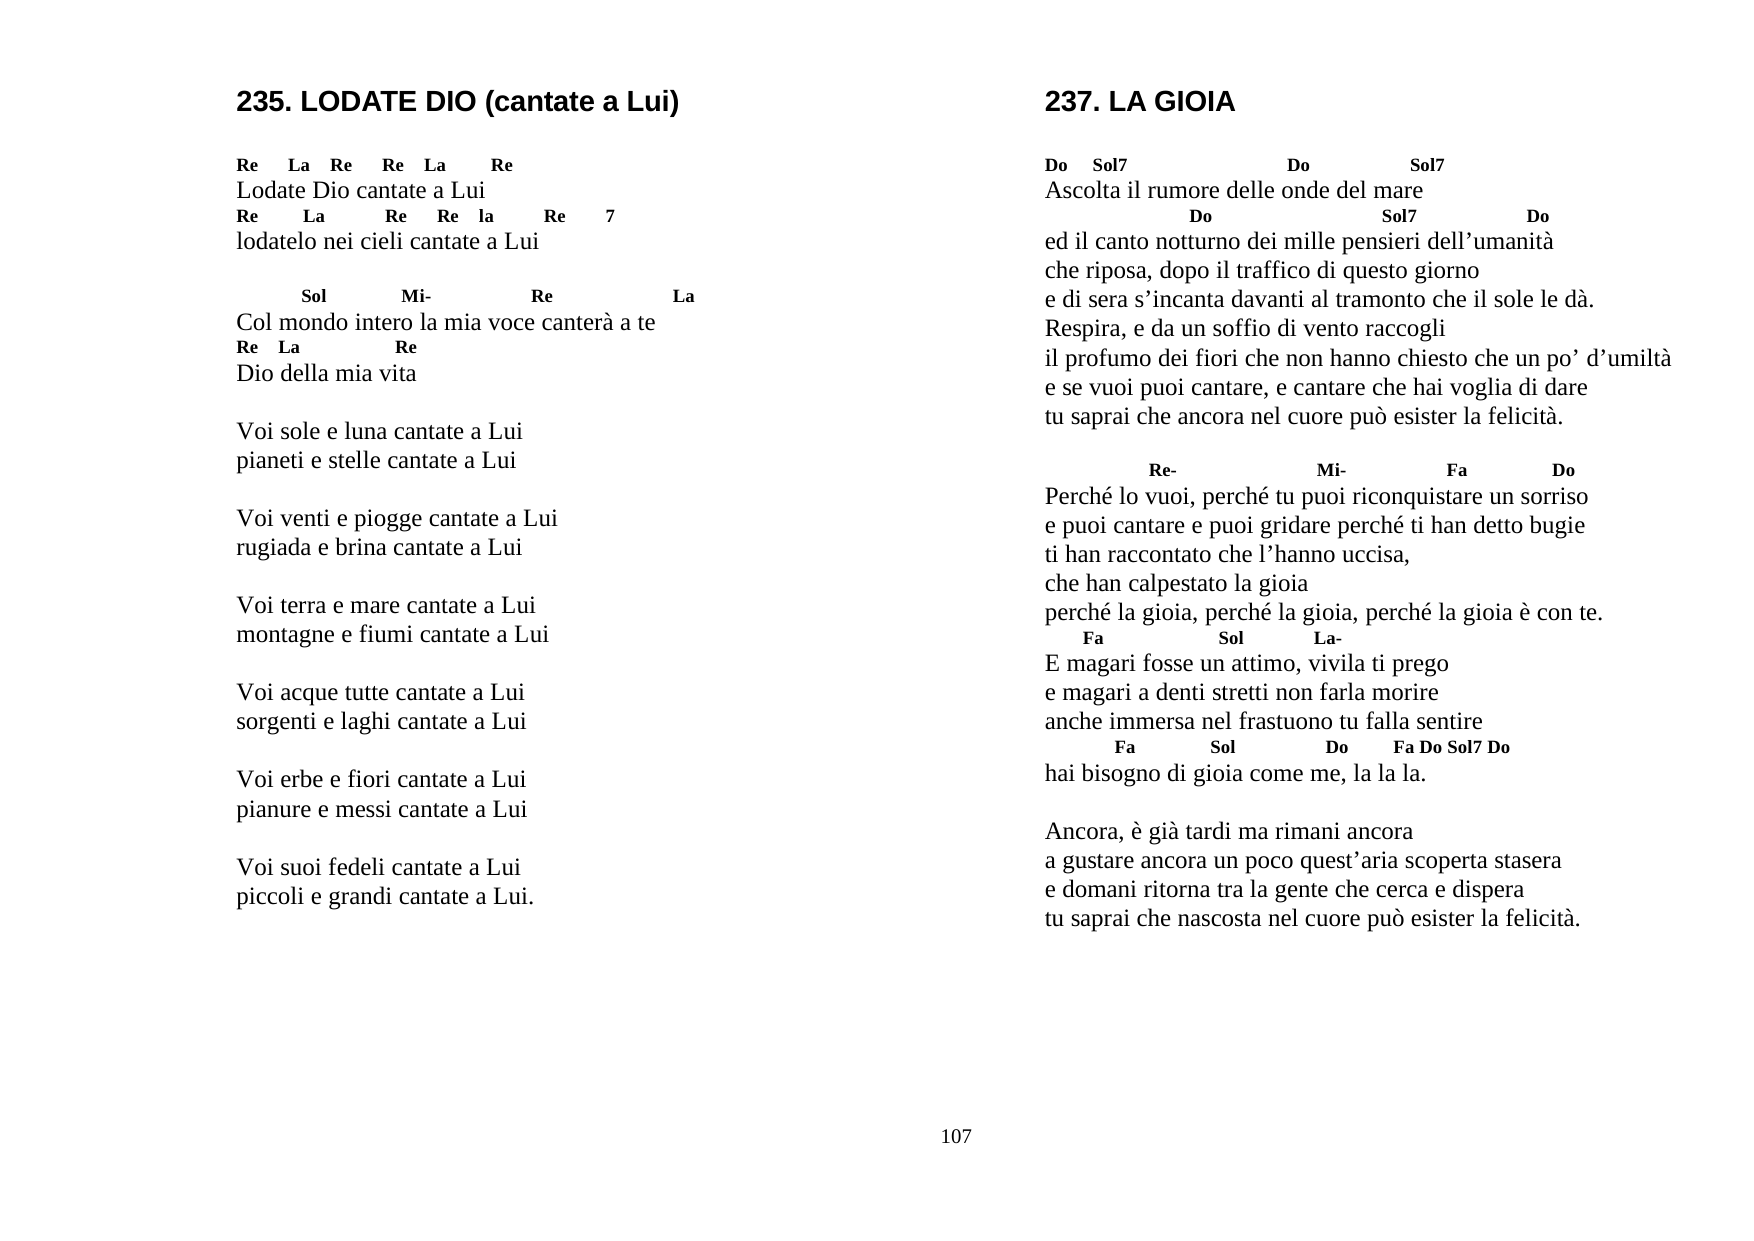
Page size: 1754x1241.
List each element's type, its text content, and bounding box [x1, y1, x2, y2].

text Voi erbe e fiori cantate a Lui [236, 764, 882, 793]
text Voi venti e piogge cantate a Lui [236, 503, 882, 532]
text Re La Re [236, 335, 906, 357]
text Re La Re Re La Re [236, 153, 882, 175]
text Ascolta il rumore delle onde del mare [1044, 175, 1676, 204]
text il profumo dei fiori che non hanno chiesto che un po’ d’umiltà [1044, 342, 1676, 371]
text Col mondo intero la mia voce canterà a te [236, 306, 906, 335]
text sorgenti e laghi cantate a Lui [236, 706, 882, 735]
text e di sera s’incanta davanti al tramonto che il sole le dà. [1044, 284, 1676, 313]
text Dio della mia vita [236, 357, 882, 387]
text montagne e fiumi cantate a Lui [236, 619, 882, 648]
subtitle 237. LA GIOIA [1044, 84, 1676, 118]
text Respira, e da un soffio di vento raccogli [1044, 313, 1676, 342]
text che han calpestato la gioia [1044, 568, 1676, 597]
text lodatelo nei cieli cantate a Lui [236, 226, 882, 255]
text Ancora, è già tardi ma rimani ancora [1044, 816, 1676, 844]
text piccoli e grandi cantate a Lui. [236, 881, 882, 910]
text Voi sole e luna cantate a Lui [236, 416, 882, 445]
text ti han raccontato che l’hanno uccisa, [1044, 539, 1676, 568]
text Sol Mi- Re La [236, 284, 906, 306]
text tu saprai che nascosta nel cuore può esister la felicità. [1044, 903, 1691, 932]
text Fa Sol La- [1044, 626, 1676, 648]
text Voi terra e mare cantate a Lui [236, 590, 882, 619]
text Voi acque tutte cantate a Lui [236, 677, 882, 706]
text e se vuoi puoi cantare, e cantare che hai voglia di dare [1044, 371, 1676, 401]
text tu saprai che ancora nel cuore può esister la felicità. [1044, 401, 1676, 429]
text Voi suoi fedeli cantate a Lui [236, 852, 882, 881]
text ed il canto notturno dei mille pensieri dell’umanità [1044, 226, 1676, 255]
text Re- Mi- Fa Do [1044, 459, 1676, 481]
text anche immersa nel frastuono tu falla sentire [1044, 706, 1676, 735]
text e magari a denti stretti non farla morire [1044, 677, 1676, 706]
text pianure e messi cantate a Lui [236, 793, 882, 822]
text e puoi cantare e puoi gridare perché ti han detto bugie [1044, 510, 1676, 539]
text Do Sol7 Do Sol7 [1044, 153, 1676, 175]
subtitle 235. LODATE DIO (cantate a Lui) [236, 84, 867, 118]
text Lodate Dio cantate a Lui [236, 175, 882, 204]
text e domani ritorna tra la gente che cerca e dispera [1044, 874, 1676, 903]
text a gustare ancora un poco quest’aria scoperta stasera [1044, 844, 1676, 874]
text Fa Sol Do Fa Do Sol7 Do [1044, 735, 1676, 757]
text Perché lo vuoi, perché tu puoi riconquistare un sorriso [1044, 481, 1676, 510]
text E magari fosse un attimo, vivila ti prego [1044, 648, 1676, 677]
text perché la gioia, perché la gioia, perché la gioia è con te. [1044, 597, 1676, 626]
text pianeti e stelle cantate a Lui [236, 445, 882, 474]
text hai bisogno di gioia come me, la la la. [1044, 757, 1676, 786]
text Do Sol7 Do [1044, 204, 1676, 226]
text che riposa, dopo il traffico di questo giorno [1044, 255, 1676, 284]
text rugiada e brina cantate a Lui [236, 532, 882, 561]
text Re La Re Re la Re 7 [236, 204, 882, 226]
